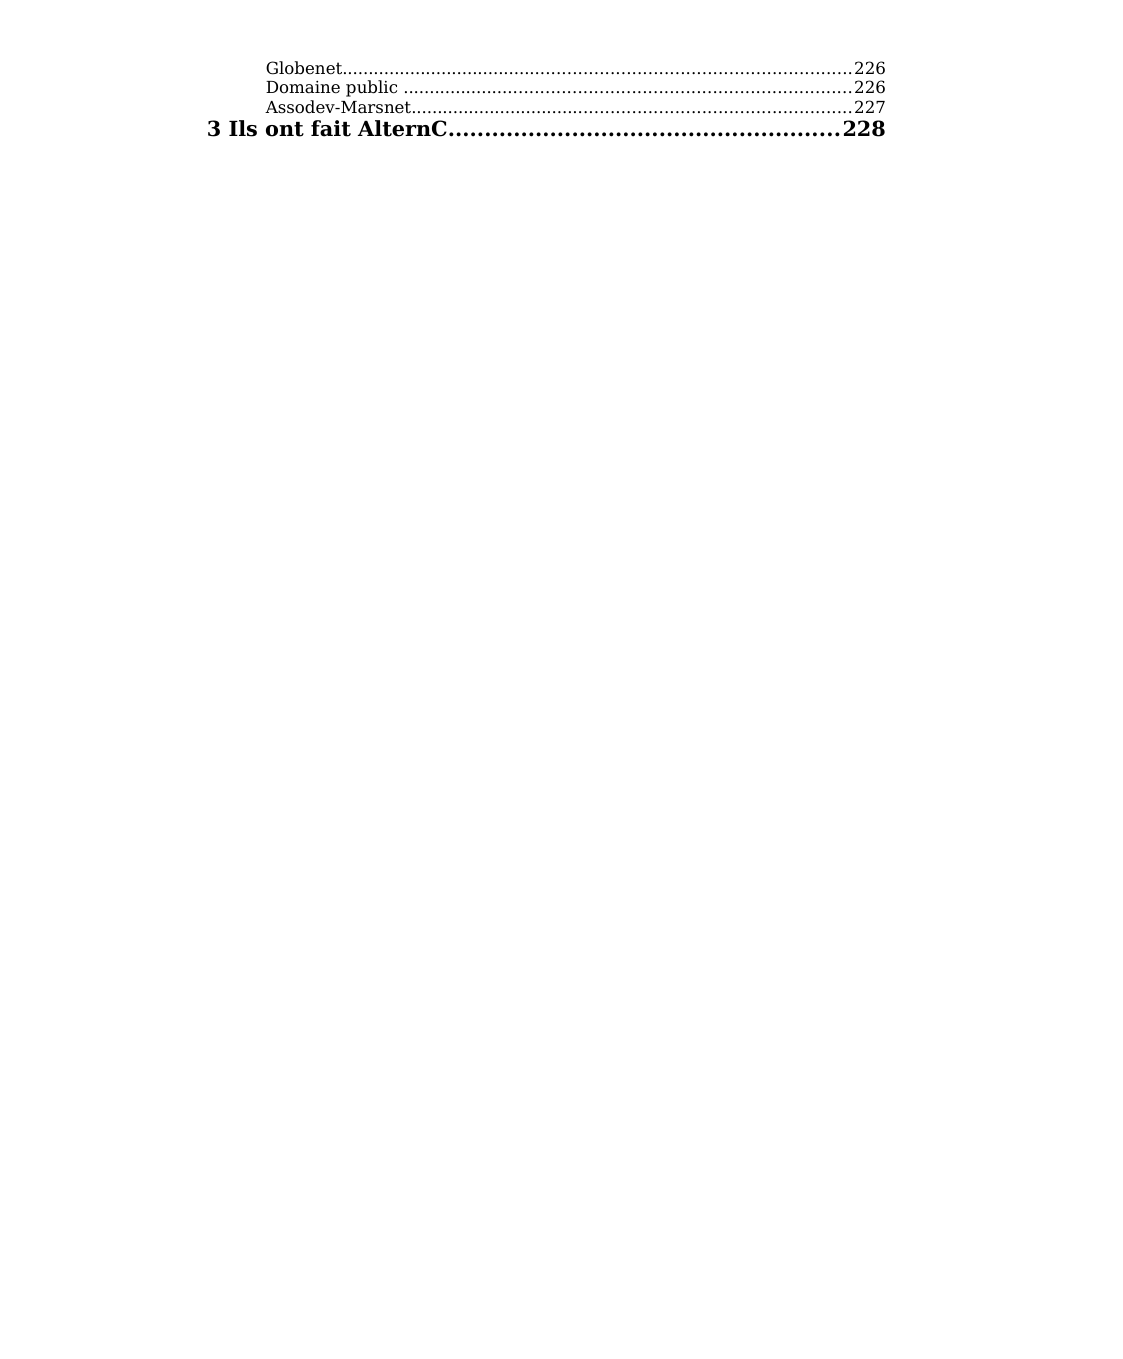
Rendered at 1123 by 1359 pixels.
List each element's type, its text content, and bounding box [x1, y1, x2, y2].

text Domaine public 226 [266, 78, 886, 98]
text Globenet 226 [266, 59, 886, 78]
text 3 Ils ont fait AlternC 228 [207, 117, 886, 142]
text Assodev-Marsnet 227 [266, 98, 886, 117]
